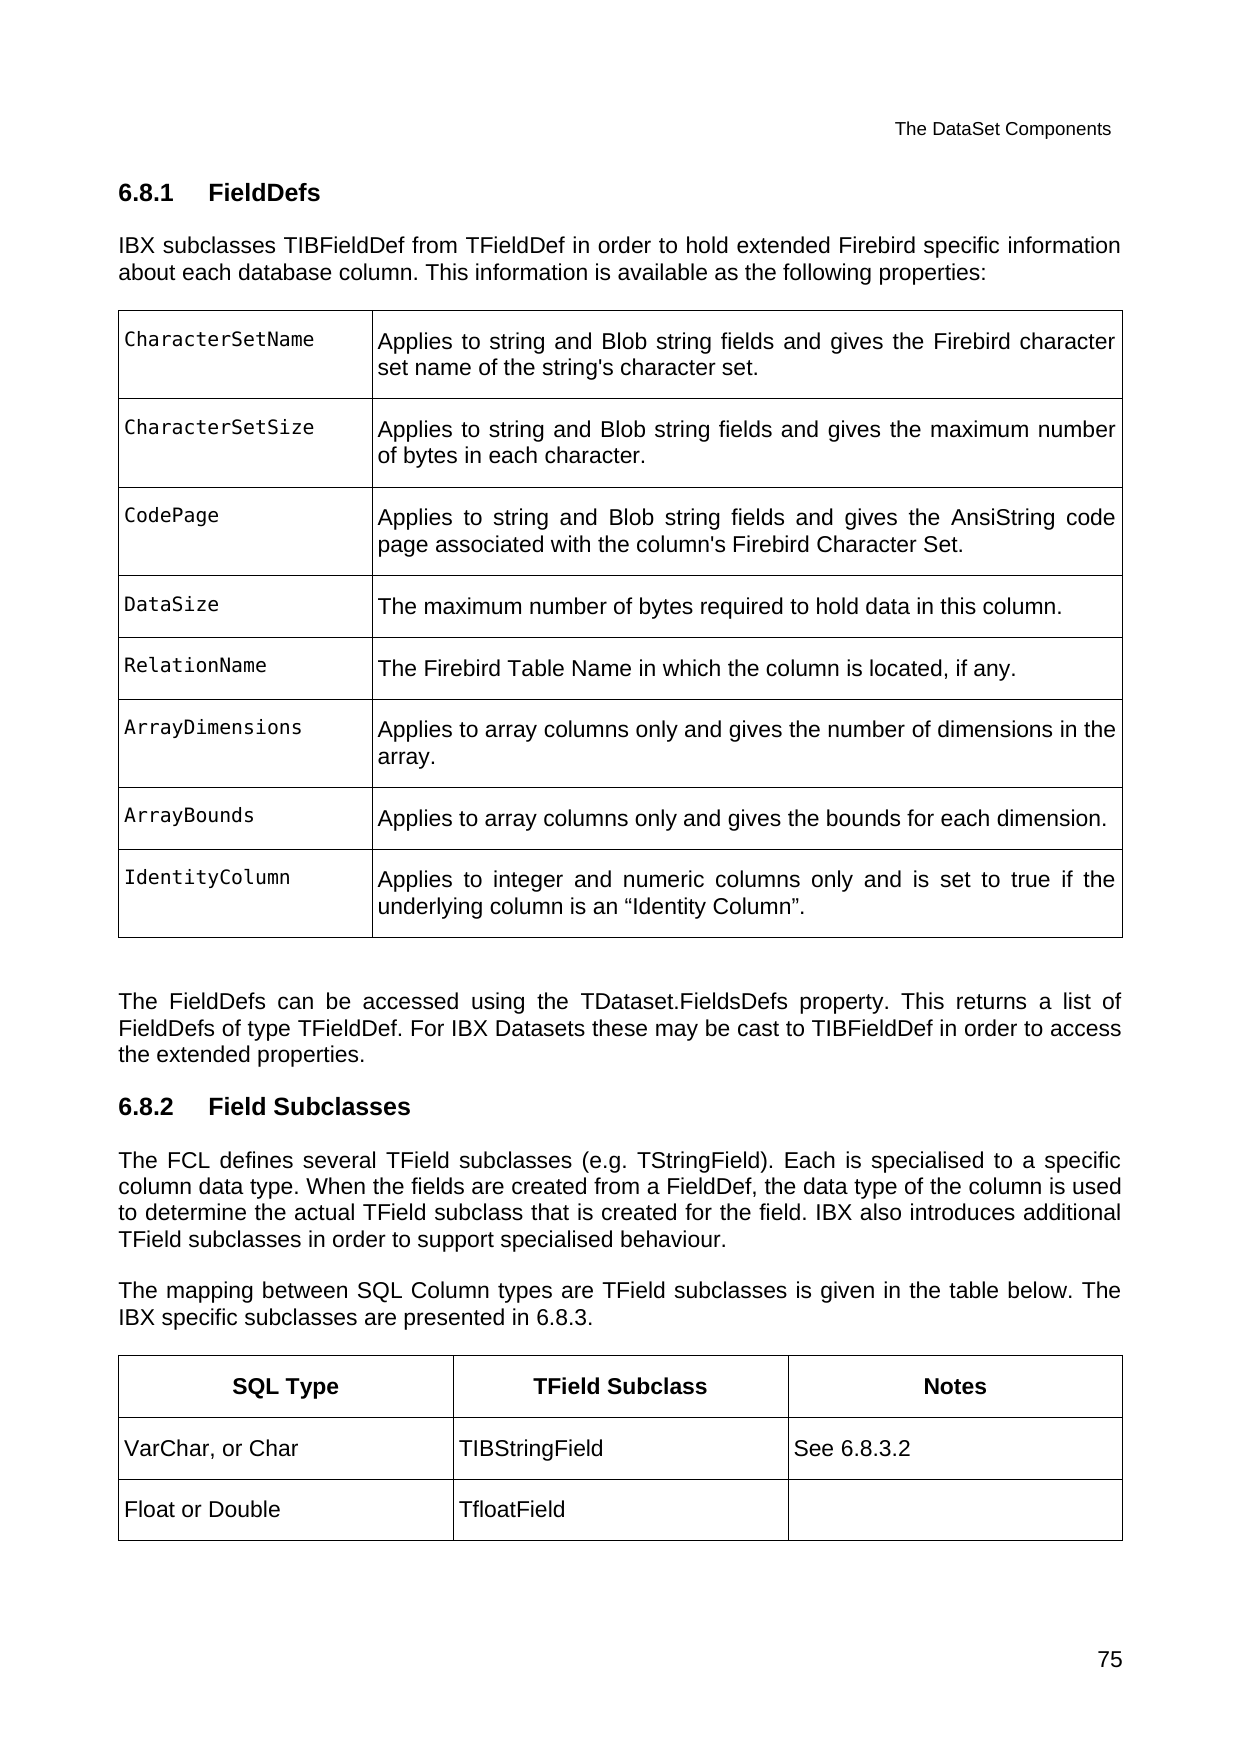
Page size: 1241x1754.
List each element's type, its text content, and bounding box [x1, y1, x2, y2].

table_header TField Subclass [454, 1356, 788, 1417]
table_cell The Firebird Table Name in which the column is located, if any. [373, 638, 1122, 698]
table_cell ArrayDimensions [119, 700, 372, 787]
table_cell TIBStringField [454, 1418, 788, 1478]
table_cell ArrayBounds [119, 788, 372, 849]
table_cell Applies to array columns only and gives the number of dimensions in the array. [373, 700, 1122, 787]
table_cell Applies to array columns only and gives the bounds for each dimension. [373, 788, 1122, 849]
table_cell RelationName [119, 638, 372, 698]
text The mapping between SQL Column types are TField subclasses is given in the table below. The IBX specific subclasses are presented in 6.8.3. [118, 1277, 1122, 1330]
table_cell Float or Double [119, 1480, 453, 1540]
table_cell Applies to string and Blob string fields and gives the maximum number of bytes in each character. [373, 399, 1122, 487]
table_cell DataSize [119, 576, 372, 637]
table_cell See 6.8.3.2 [789, 1418, 1122, 1478]
table_header Applies to string and Blob string fields and gives the Firebird character set name of the string's character set. [373, 311, 1122, 398]
table_cell Applies to integer and numeric columns only and is set to true if the underlying column is an “Identity Column”. [373, 850, 1122, 937]
table_cell The maximum number of bytes required to hold data in this column. [373, 576, 1122, 637]
table_cell VarChar, or Char [119, 1418, 453, 1478]
subtitle FieldDefs [118, 178, 1122, 207]
table_cell Applies to string and Blob string fields and gives the AnsiString code page associated with the column's Firebird Character Set. [373, 488, 1122, 575]
table_cell CodePage [119, 488, 372, 575]
table_cell [789, 1480, 1122, 1540]
text The FieldDefs can be accessed using the TDataset.FieldsDefs property. This returns a list of FieldDefs of type TFieldDef. For IBX Datasets these may be cast to TIBFieldDef in order to access the extended properties. [118, 988, 1122, 1067]
table_header CharacterSetName [119, 311, 372, 398]
table_cell IdentityColumn [119, 850, 372, 937]
table_cell CharacterSetSize [119, 399, 372, 487]
text The FCL defines several TField subclasses (e.g. TStringField). Each is specialised to a specific column data type. When the fields are created from a FieldDef, the data type of the column is used to determine the actual TField subclass that is created for the field. IBX also introduces additional TField subclasses in order to support specialised behaviour. [118, 1147, 1122, 1252]
subtitle Field Subclasses [118, 1092, 1122, 1121]
table_header SQL Type [119, 1356, 453, 1417]
text IBX subclasses TIBFieldDef from TFieldDef in order to hold extended Firebird specific information about each database column. This information is available as the following properties: [118, 232, 1122, 285]
table_header Notes [789, 1356, 1122, 1417]
table_cell TfloatField [454, 1480, 788, 1540]
